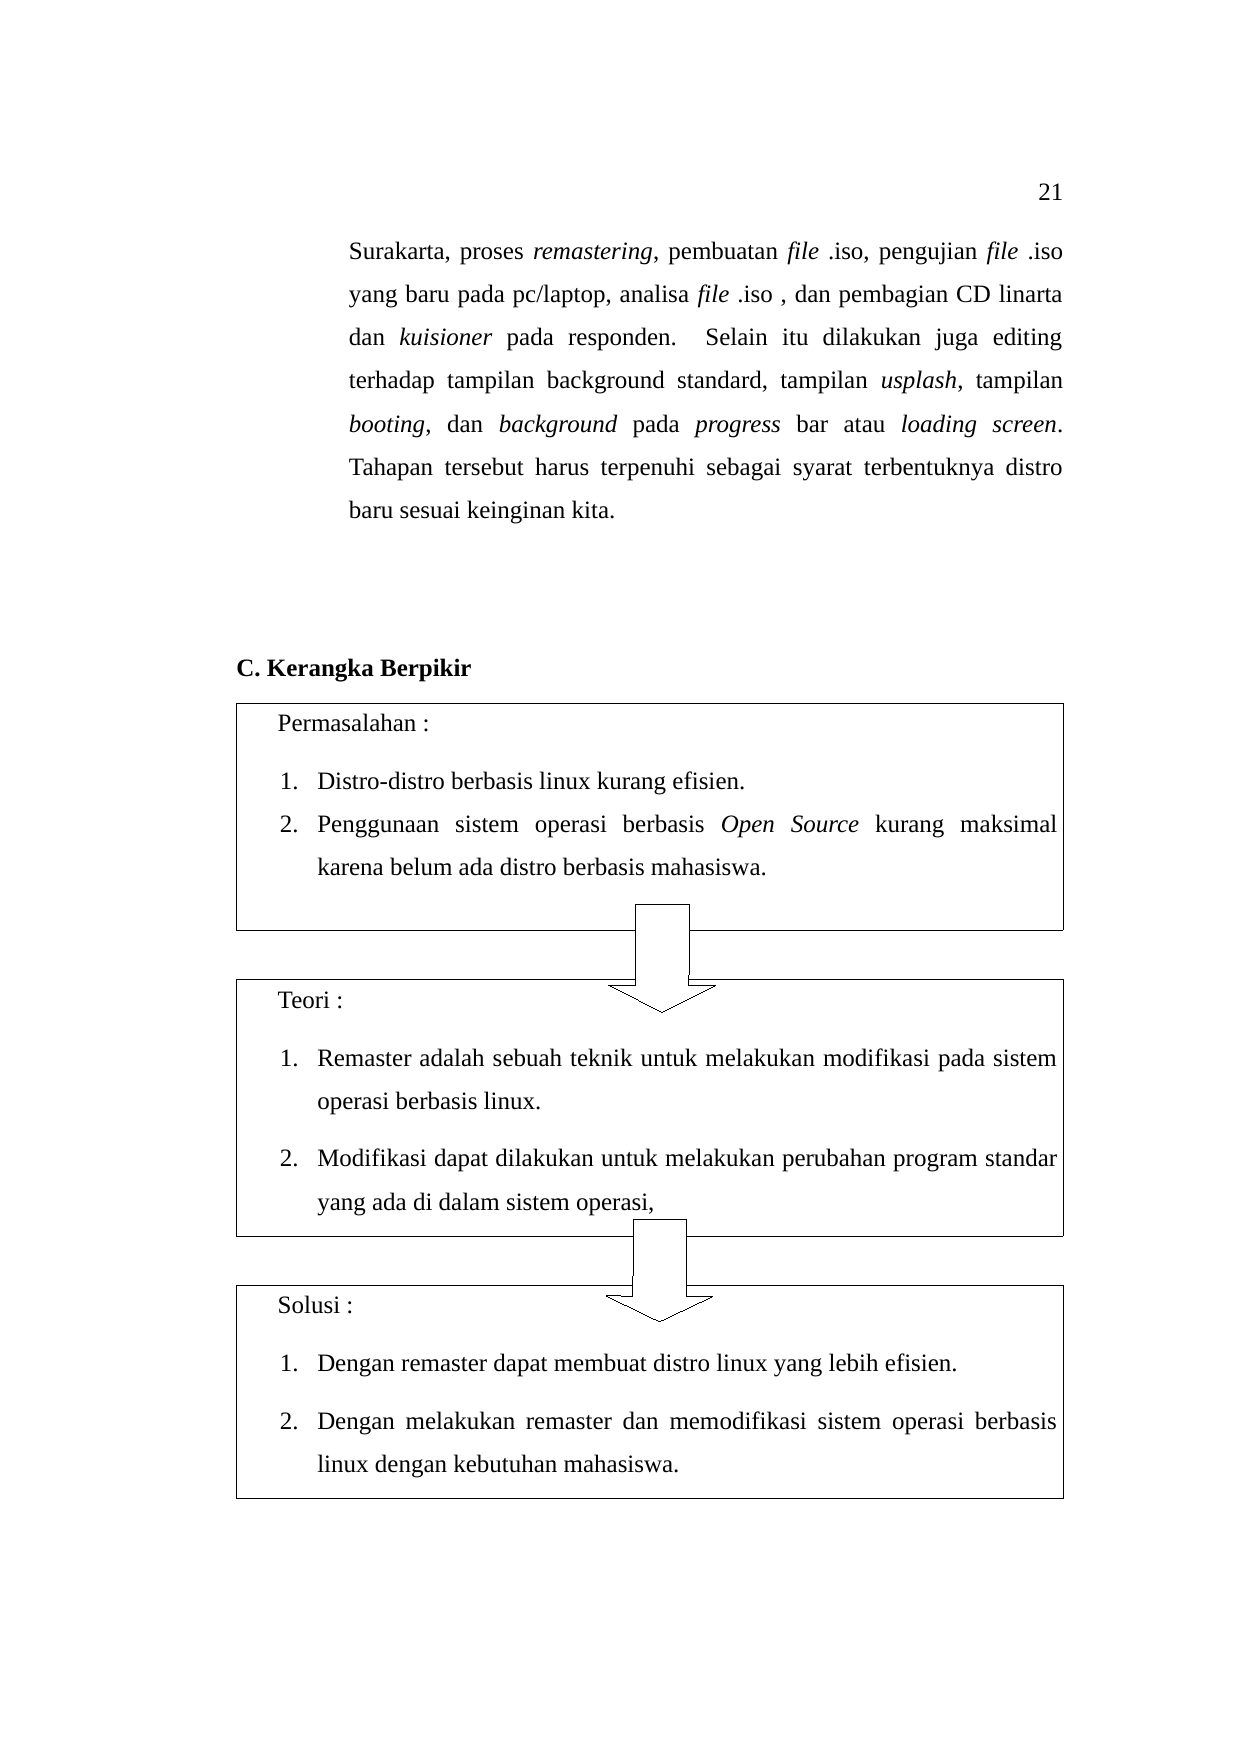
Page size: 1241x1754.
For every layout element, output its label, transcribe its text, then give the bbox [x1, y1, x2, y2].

table_header Solusi : Dengan remaster dapat membuat distro linux yang lebih efisien. Dengan melakukan remaster dan memodifikasi sistem operasi berbasis linux dengan kebutuhan mahasiswa. [237, 1286, 1063, 1498]
list Surakarta, proses remastering, pembuatan file .iso, pengujian file .iso yang baru pada pc/laptop, analisa file .iso , dan pembagian CD linarta dan kuisioner pada responden. Selain itu dilakukan juga editing terhadap tampilan background standard, tampilan usplash, tampilan booting, dan background pada progress bar atau loading screen. Tahapan tersebut harus terpenuhi sebagai syarat terbentuknya distro baru sesuai keinginan kita. [311, 236, 1063, 524]
table_header Teori : Remaster adalah sebuah teknik untuk melakukan modifikasi pada sistem operasi berbasis linux. Modifikasi dapat dilakukan untuk melakukan perubahan program standar yang ada di dalam sistem operasi, [237, 980, 1063, 1236]
table_header Permasalahan : Distro-distro berbasis linux kurang efisien. Penggunaan sistem operasi berbasis Open Source kurang maksimal karena belum ada distro berbasis mahasiswa. [237, 704, 1063, 930]
text C. Kerangka Berpikir [236, 653, 1063, 682]
